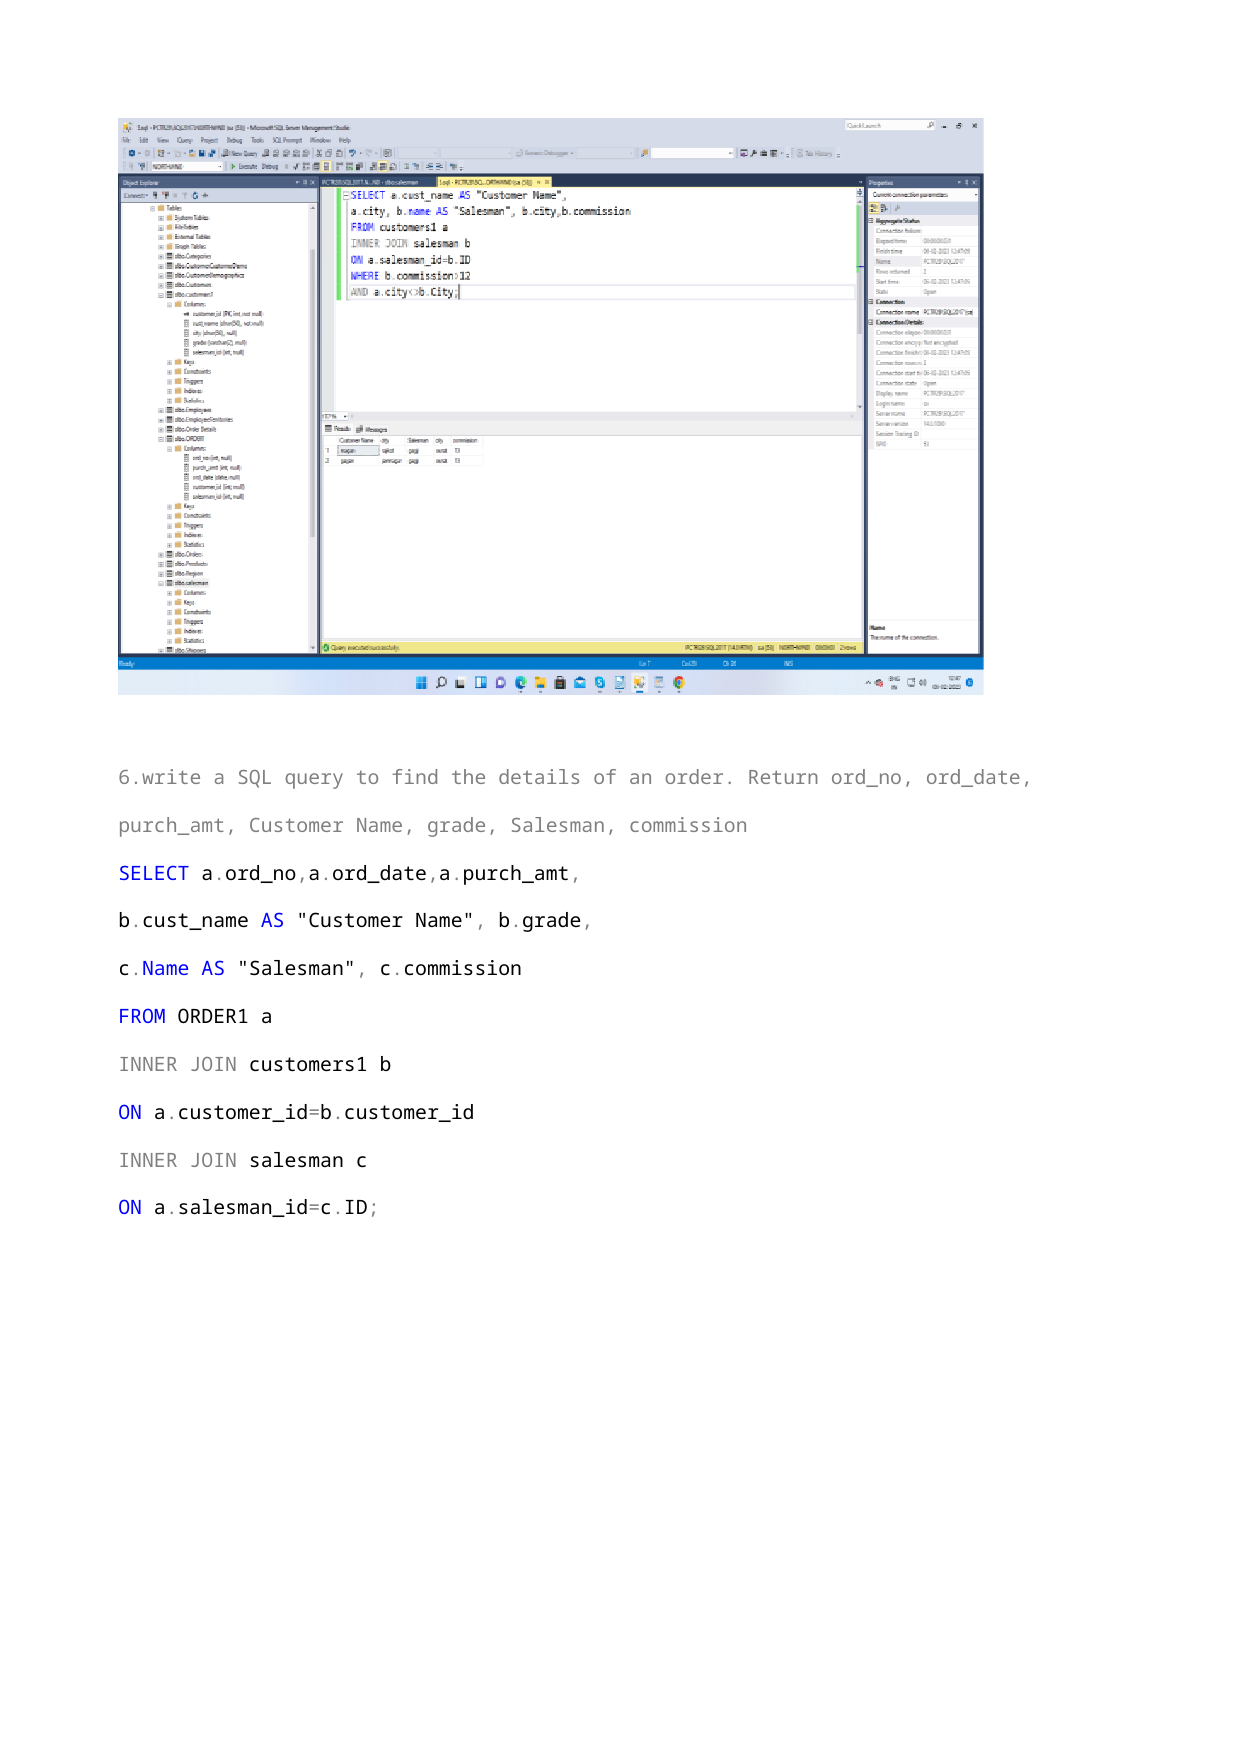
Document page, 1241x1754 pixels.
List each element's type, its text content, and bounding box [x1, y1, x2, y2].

text INNER JOIN customers1 b [118, 1050, 1122, 1077]
text INNER JOIN salesman c [118, 1146, 1122, 1173]
text 6.write a SQL query to find the details of an order. Return ord_no, ord_date, [118, 763, 1122, 790]
text b.cust_name AS "Customer Name", b.grade, [118, 907, 1122, 934]
text c.Name AS "Salesman", c.commission [118, 954, 1122, 982]
text ON a.customer_id=b.customer_id [118, 1098, 1122, 1125]
text ON a.salesman_id=c.ID; [118, 1194, 1122, 1221]
text FROM ORDER1 a [118, 1002, 1122, 1029]
text purch_amt, Customer Name, grade, Salesman, commission [118, 811, 1122, 838]
text SELECT a.ord_no,a.ord_date,a.purch_amt, [118, 859, 1122, 886]
